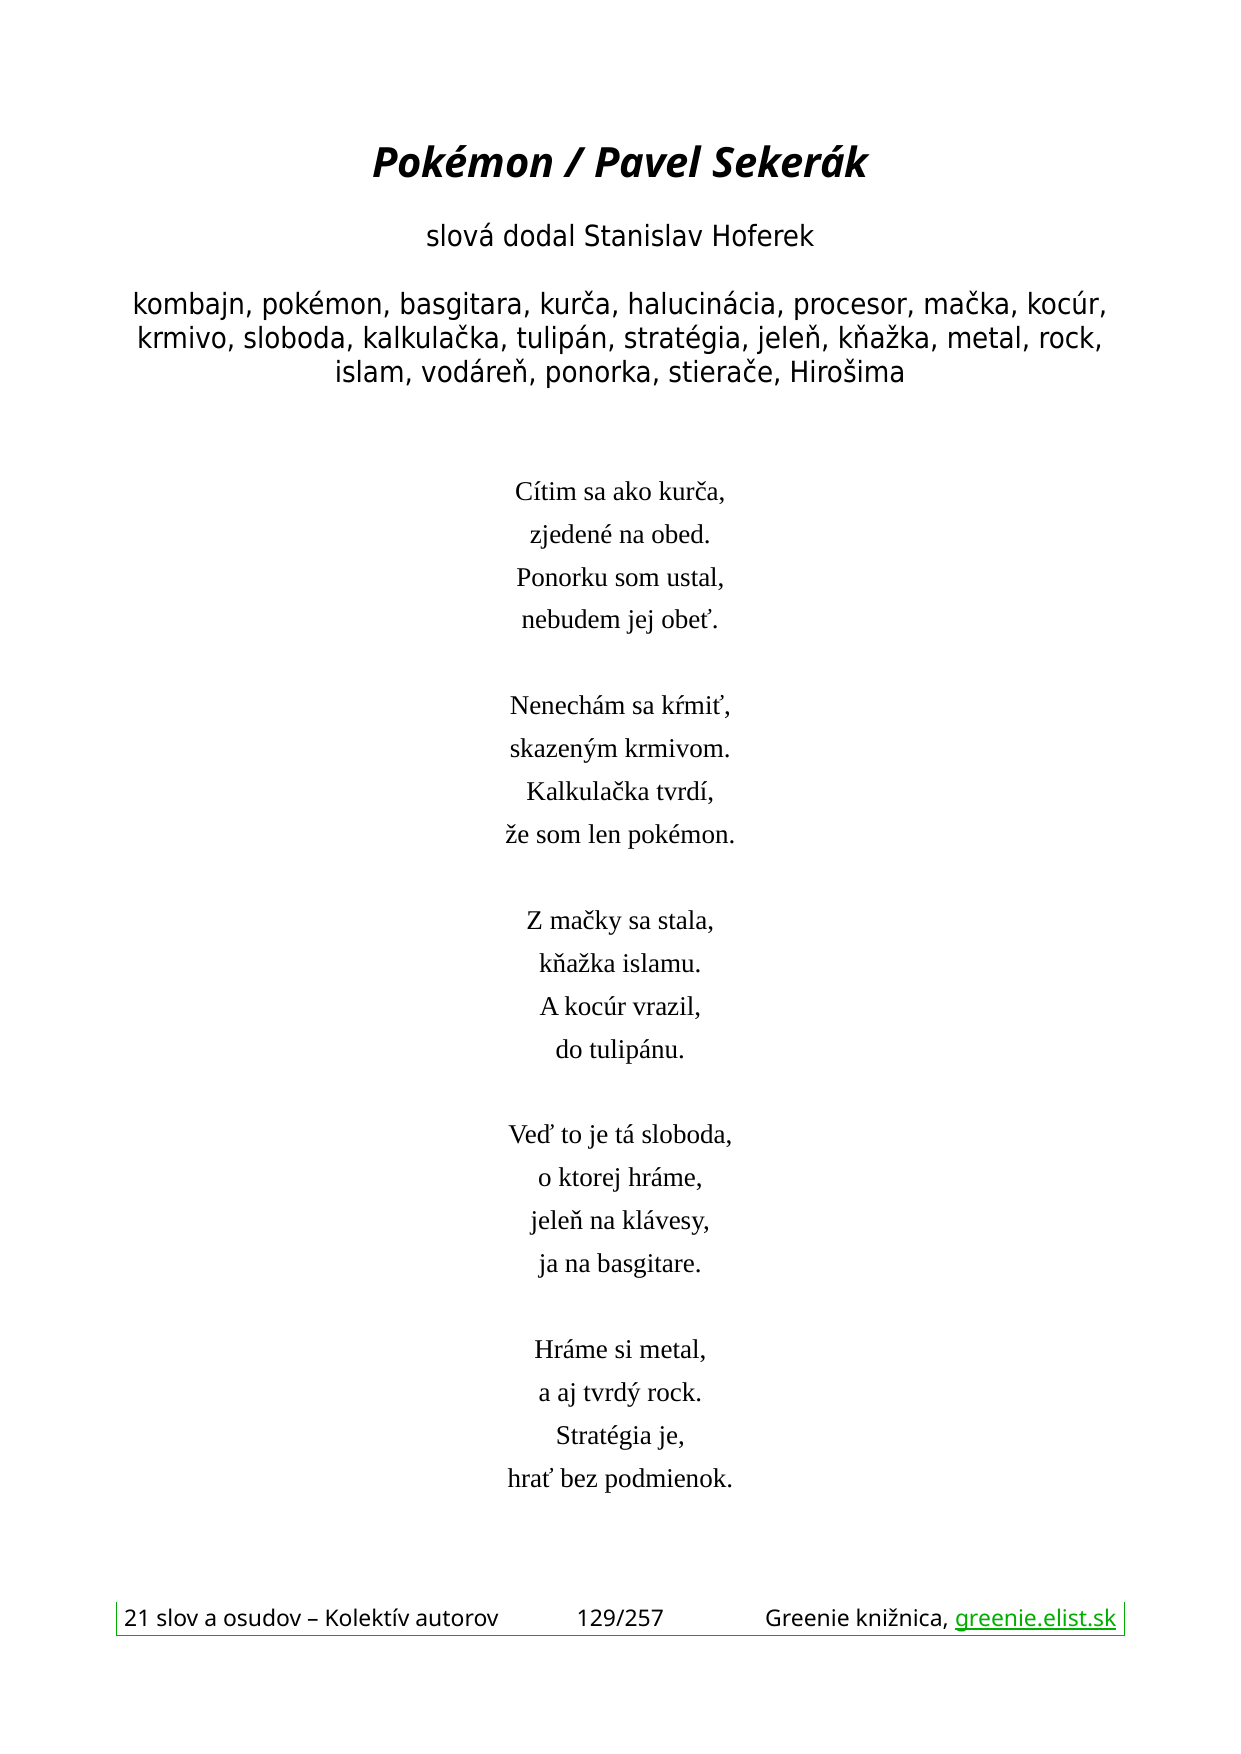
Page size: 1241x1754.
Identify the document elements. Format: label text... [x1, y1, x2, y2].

text Cítim sa ako kurča, [118, 475, 1122, 506]
text do tulipánu. [118, 1033, 1122, 1064]
text Veď to je tá sloboda, [118, 1118, 1122, 1150]
text ja na basgitare. [118, 1247, 1122, 1278]
text Stratégia je, [118, 1419, 1122, 1450]
text skazeným krmivom. [118, 732, 1122, 763]
text Z mačky sa stala, [118, 904, 1122, 935]
text hrať bez podmienok. [118, 1462, 1122, 1493]
text a aj tvrdý rock. [118, 1376, 1122, 1407]
text Kalkulačka tvrdí, [118, 775, 1122, 806]
text Nenechám sa kŕmiť, [118, 689, 1122, 721]
text A kocúr vrazil, [118, 990, 1122, 1021]
text Ponorku som ustal, [118, 561, 1122, 592]
text kombajn, pokémon, basgitara, kurča, halucinácia, procesor, mačka, kocúr, krmivo, sloboda, kalkulačka, tulipán, stratégia, jeleň, kňažka, metal, rock, islam, vodáreň, ponorka, stierače, Hirošima [118, 287, 1122, 389]
subtitle Pokémon / Pavel Sekerák [118, 133, 1122, 190]
text o ktorej hráme, [118, 1161, 1122, 1193]
text zjedené na obed. [118, 518, 1122, 549]
text kňažka islamu. [118, 947, 1122, 978]
text že som len pokémon. [118, 818, 1122, 849]
text jeleň na klávesy, [118, 1204, 1122, 1236]
text nebudem jej obeť. [118, 603, 1122, 635]
text slová dodal Stanislav Hoferek [118, 219, 1122, 253]
text Hráme si metal, [118, 1333, 1122, 1364]
